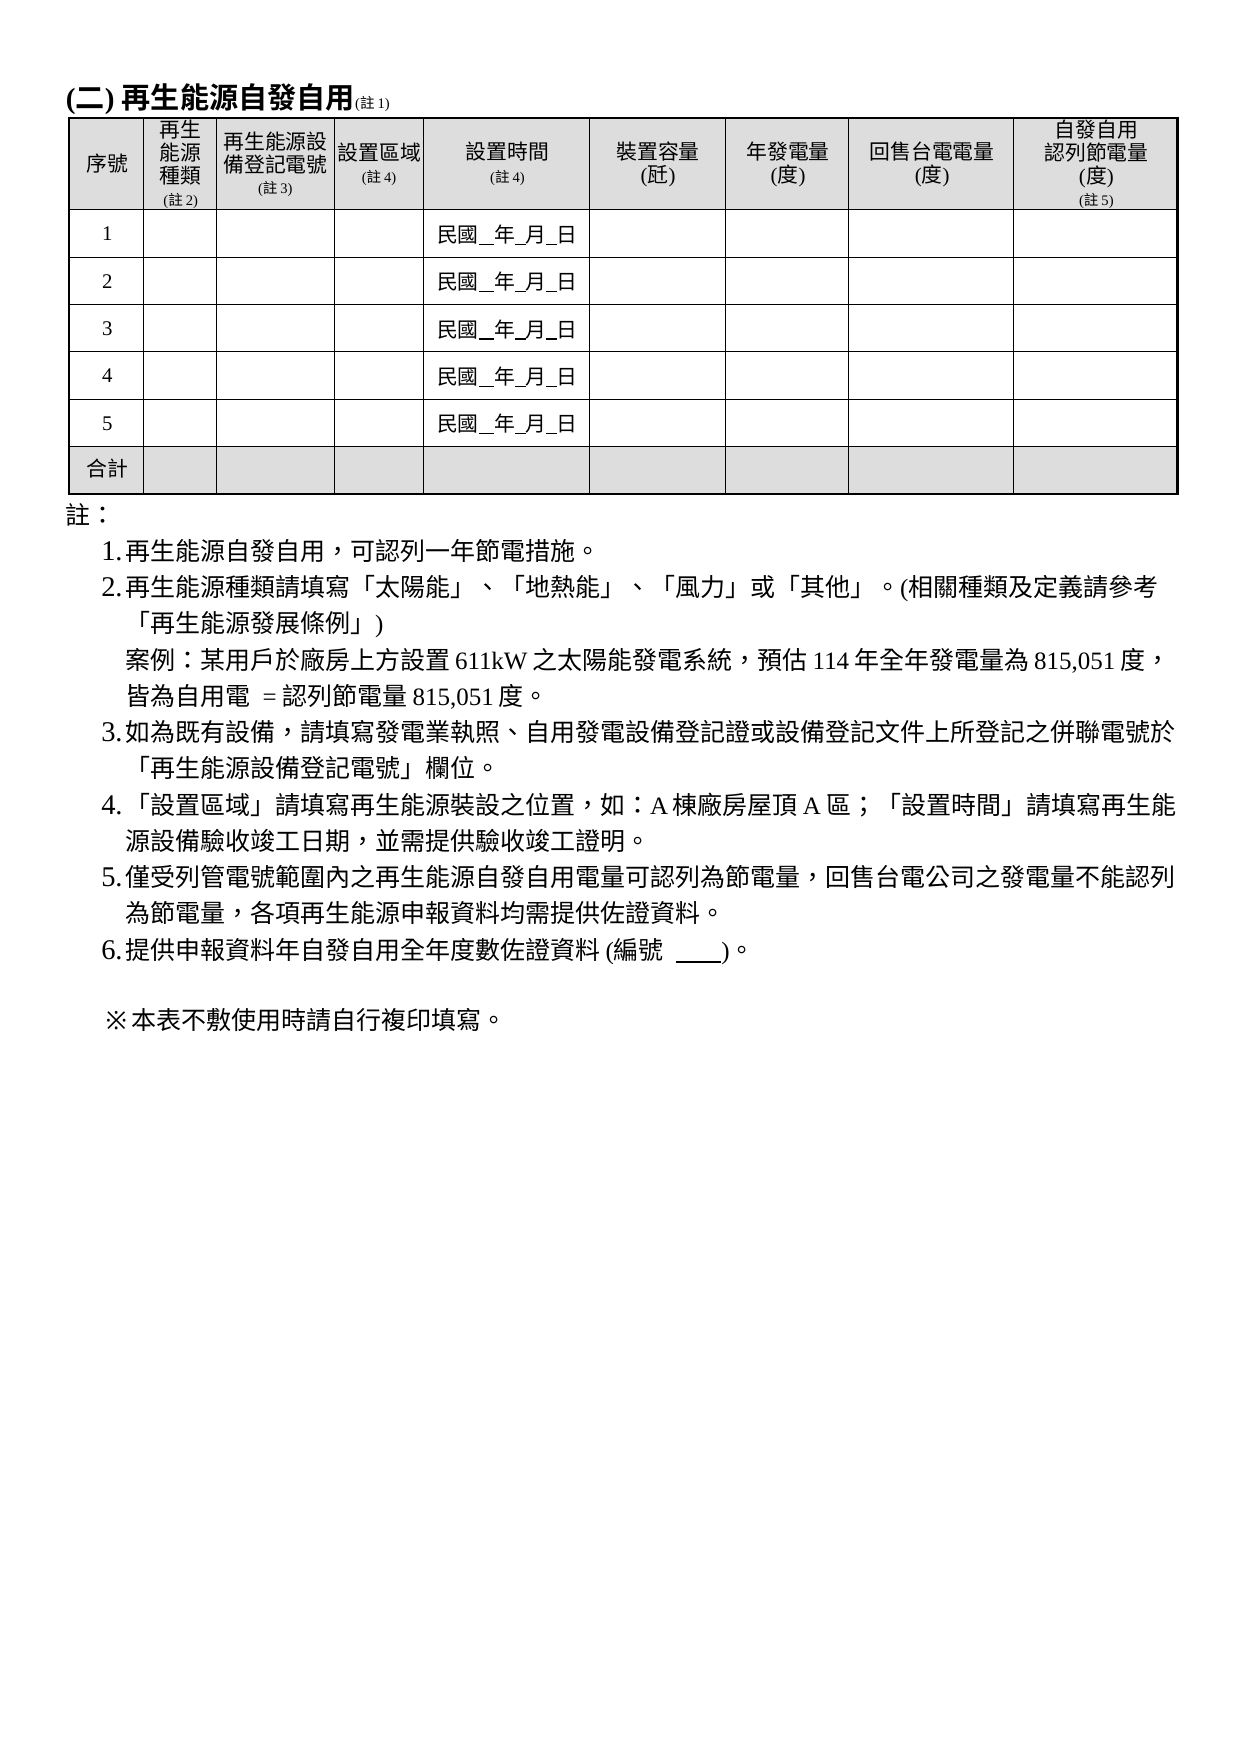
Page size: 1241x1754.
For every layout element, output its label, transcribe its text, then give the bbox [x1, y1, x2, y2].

table_cell [726, 305, 848, 351]
list 僅受列管電號範圍內之再生能源自發自用電量可認列為節電量，回售台電公司之發電量不能認列為節電量，各項再生能源申報資料均需提供佐證資料。 [101, 858, 1181, 930]
table_cell [1014, 305, 1176, 351]
table_cell [144, 447, 216, 493]
text ※本表不敷使用時請自行複印填寫。 [101, 1000, 1181, 1037]
table_header 序號 [70, 119, 143, 209]
table_cell [217, 305, 334, 351]
table_cell [726, 258, 848, 304]
table_cell [590, 210, 725, 257]
table_cell [1014, 447, 1176, 493]
table_header 裝置容量 (瓩) [590, 119, 725, 209]
table_cell [144, 210, 216, 257]
table_cell [849, 210, 1013, 257]
table_cell [1014, 400, 1176, 446]
table_cell [726, 447, 848, 493]
table_cell [144, 258, 216, 304]
table_cell 民國 年 月 日 [424, 305, 589, 351]
table_cell 3 [70, 305, 143, 351]
table_cell [849, 352, 1013, 398]
table_cell 合計 [70, 447, 143, 493]
table_header 再生能源種類 (註2) [144, 119, 216, 209]
table_cell [144, 352, 216, 398]
table_cell [144, 305, 216, 351]
table_header 回售台電電量 (度) [849, 119, 1013, 209]
table_cell 民國 年 月 日 [424, 352, 589, 398]
table_cell 1 [70, 210, 143, 257]
text 註： [66, 495, 1181, 531]
table_cell 民國 年 月 日 [424, 258, 589, 304]
table_cell [726, 400, 848, 446]
table_cell 5 [70, 400, 143, 446]
table_cell 民國 年 月 日 [424, 400, 589, 446]
table_cell [335, 447, 423, 493]
table_cell [335, 352, 423, 398]
table_header 設置區域 (註4) [335, 119, 423, 209]
table_cell [590, 352, 725, 398]
table_cell [590, 400, 725, 446]
table_cell 4 [70, 352, 143, 398]
table_cell [335, 400, 423, 446]
table_cell [590, 447, 725, 493]
table_cell [217, 400, 334, 446]
table_header 自發自用 認列節電量 (度) (註5) [1014, 119, 1176, 209]
table_cell [849, 305, 1013, 351]
table_cell [1014, 258, 1176, 304]
list 如為既有設備，請填寫發電業執照、自用發電設備登記證或設備登記文件上所登記之併聯電號於「再生能源設備登記電號」欄位。 [101, 713, 1181, 785]
table_cell [1014, 210, 1176, 257]
table_cell [217, 210, 334, 257]
table_cell [217, 258, 334, 304]
table_cell [849, 447, 1013, 493]
table_cell 民國 年 月 日 [424, 210, 589, 257]
table_header 設置時間 (註4) [424, 119, 589, 209]
table_cell [217, 447, 334, 493]
table_cell [1014, 352, 1176, 398]
table_cell [335, 305, 423, 351]
table_cell [335, 258, 423, 304]
table_cell [590, 305, 725, 351]
list 「設置區域」請填寫再生能源裝設之位置，如：A棟廠房屋頂A區；「設置時間」請填寫再生能源設備驗收竣工日期，並需提供驗收竣工證明。 [101, 785, 1181, 858]
text (二) 再生能源自發自用(註1) [66, 75, 1181, 117]
table_cell [424, 447, 589, 493]
table_cell [217, 352, 334, 398]
table_header 再生能源設備登記電號 (註3) [217, 119, 334, 209]
table_cell [726, 352, 848, 398]
table_cell 2 [70, 258, 143, 304]
list 提供申報資料年自發自用全年度數佐證資料 (編號 )。 [101, 930, 1181, 966]
table_cell [849, 400, 1013, 446]
table_cell [590, 258, 725, 304]
table_cell [849, 258, 1013, 304]
table_cell [335, 210, 423, 257]
table_header 年發電量 (度) [726, 119, 848, 209]
list 再生能源種類請填寫「太陽能」、「地熱能」、「風力」或「其他」。(相關種類及定義請參考「再生能源發展條例」) 案例：某用戶於廠房上方設置611kW之太陽能發電系統，預估114年全年發電量為815,051度，皆為自用電 = 認列節電量815,051度。 [101, 568, 1181, 713]
list 再生能源自發自用，可認列一年節電措施。 [101, 531, 1181, 568]
table_cell [144, 400, 216, 446]
table_cell [726, 210, 848, 257]
